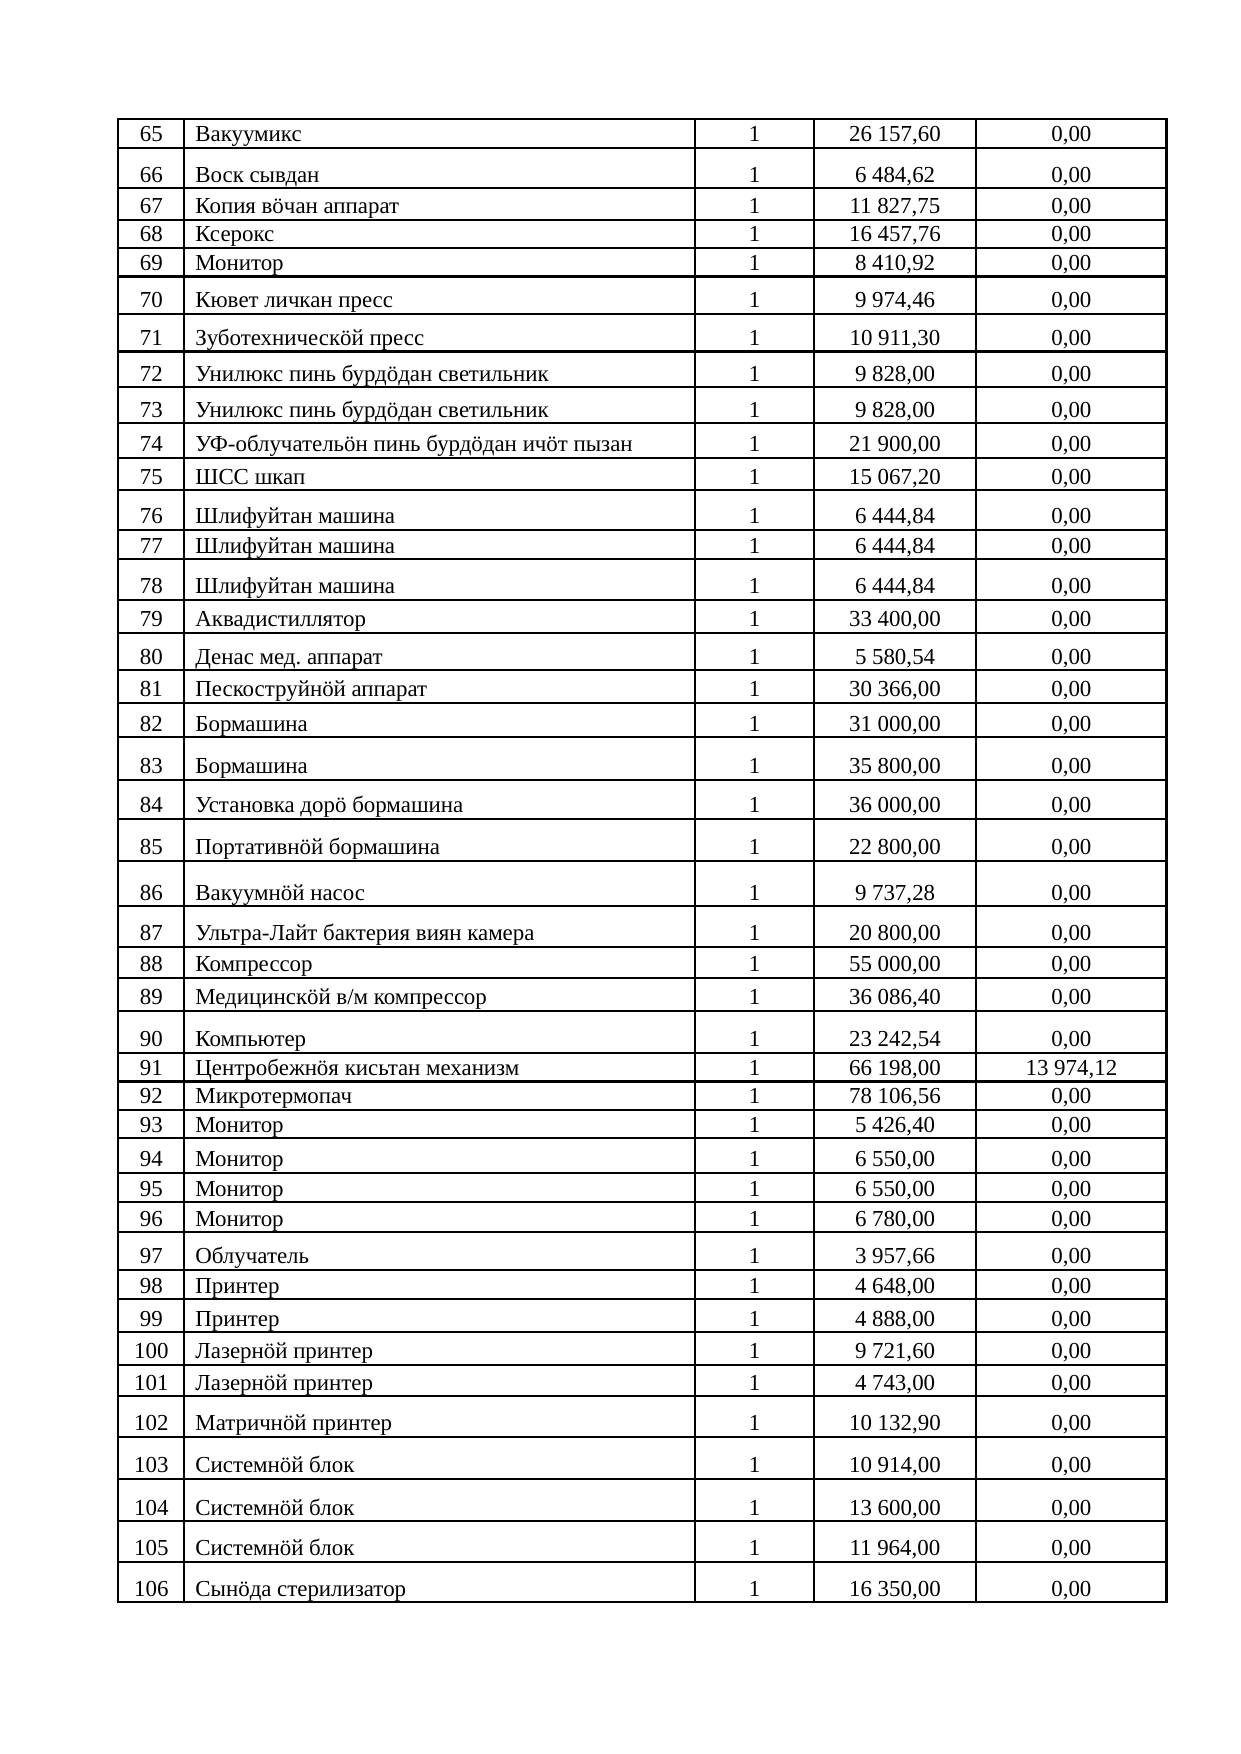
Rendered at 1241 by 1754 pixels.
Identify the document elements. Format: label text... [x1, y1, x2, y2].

table_cell 4 888,00 [815, 1300, 975, 1331]
table_cell 0,00 [977, 491, 1165, 528]
table_cell 66 198,00 [815, 1054, 975, 1080]
table_cell 0,00 [977, 1438, 1165, 1478]
table_cell Микротермопач [185, 1083, 694, 1109]
table_cell 9 828,00 [815, 388, 975, 422]
table_cell 95 [119, 1174, 183, 1201]
table_cell 6 550,00 [815, 1139, 975, 1172]
table_cell Принтер [185, 1271, 694, 1298]
table_cell 0,00 [977, 120, 1165, 147]
table_cell Бормашина [185, 704, 694, 736]
table_cell 1 [696, 1333, 813, 1364]
table_cell 73 [119, 388, 183, 422]
table_cell 98 [119, 1271, 183, 1298]
table_cell 1 [696, 278, 813, 313]
table_cell 87 [119, 907, 183, 946]
table_cell Системнӧй блок [185, 1480, 694, 1520]
table_cell 69 [119, 249, 183, 275]
table_cell Ультра-Лайт бактерия виян камера [185, 907, 694, 946]
table_cell 0,00 [977, 1480, 1165, 1520]
table_cell 0,00 [977, 1233, 1165, 1268]
table_cell 68 [119, 221, 183, 247]
table_cell 92 [119, 1083, 183, 1109]
table_cell 15 067,20 [815, 459, 975, 489]
table_cell 1 [696, 979, 813, 1010]
table_cell Медицинскӧй в/м компрессор [185, 979, 694, 1010]
table_cell 0,00 [977, 1366, 1165, 1395]
table_cell 0,00 [977, 424, 1165, 457]
table_cell 105 [119, 1522, 183, 1561]
table_cell 0,00 [977, 601, 1165, 632]
table_cell 1 [696, 315, 813, 350]
table_cell 1 [696, 491, 813, 528]
table_cell 1 [696, 1139, 813, 1172]
table_cell 88 [119, 948, 183, 977]
table_cell Унилюкс пинь бурдӧдан светильник [185, 388, 694, 422]
table_cell Монитор [185, 1203, 694, 1231]
table_cell 5 580,54 [815, 634, 975, 669]
table_cell 103 [119, 1438, 183, 1478]
table_cell УФ-облучательӧн пинь бурдӧдан ичӧт пызан [185, 424, 694, 457]
table_cell 0,00 [977, 315, 1165, 350]
table_cell 101 [119, 1366, 183, 1395]
table_cell 94 [119, 1139, 183, 1172]
table_cell 6 444,84 [815, 560, 975, 599]
table_cell 10 911,30 [815, 315, 975, 350]
table_cell 1 [696, 221, 813, 247]
table_cell 66 [119, 149, 183, 187]
table_cell 35 800,00 [815, 738, 975, 778]
table_cell 10 132,90 [815, 1397, 975, 1436]
table_cell 1 [696, 1522, 813, 1561]
table_cell Монитор [185, 1139, 694, 1172]
table_cell 1 [696, 1563, 813, 1601]
table_cell 0,00 [977, 1174, 1165, 1201]
table_cell 0,00 [977, 531, 1165, 558]
table_cell 1 [696, 189, 813, 218]
table_cell 55 000,00 [815, 948, 975, 977]
table_cell 30 366,00 [815, 671, 975, 702]
table_cell 0,00 [977, 1300, 1165, 1331]
table_cell 0,00 [977, 1083, 1165, 1109]
table_cell 1 [696, 1083, 813, 1109]
table_cell 6 780,00 [815, 1203, 975, 1231]
table_cell Компьютер [185, 1012, 694, 1052]
table_cell Принтер [185, 1300, 694, 1331]
table_cell Вакуумикс [185, 120, 694, 147]
table_cell 1 [696, 560, 813, 599]
table_cell 1 [696, 704, 813, 736]
table_cell 0,00 [977, 1563, 1165, 1601]
table_cell 10 914,00 [815, 1438, 975, 1478]
table_cell 36 086,40 [815, 979, 975, 1010]
table_cell 0,00 [977, 1522, 1165, 1561]
table_cell Монитор [185, 1111, 694, 1137]
table_cell 1 [696, 1366, 813, 1395]
table_cell 1 [696, 1271, 813, 1298]
table_cell 77 [119, 531, 183, 558]
table_cell 1 [696, 1054, 813, 1080]
table_cell 74 [119, 424, 183, 457]
table_cell 70 [119, 278, 183, 313]
table_cell Компрессор [185, 948, 694, 977]
table_cell 86 [119, 862, 183, 905]
table_cell 1 [696, 459, 813, 489]
table_cell 0,00 [977, 1271, 1165, 1298]
table_cell 85 [119, 820, 183, 860]
table_cell 0,00 [977, 781, 1165, 817]
table_cell 1 [696, 1012, 813, 1052]
table_cell 21 900,00 [815, 424, 975, 457]
table_cell 8 410,92 [815, 249, 975, 275]
table_cell 102 [119, 1397, 183, 1436]
table_cell 0,00 [977, 671, 1165, 702]
table_cell 1 [696, 634, 813, 669]
table_cell 104 [119, 1480, 183, 1520]
table_cell 1 [696, 671, 813, 702]
table_cell 1 [696, 353, 813, 386]
table_cell 100 [119, 1333, 183, 1364]
table_cell Шлифуйтан машина [185, 560, 694, 599]
table_cell 0,00 [977, 560, 1165, 599]
table_cell 0,00 [977, 189, 1165, 218]
table_cell 0,00 [977, 1111, 1165, 1137]
table_cell 1 [696, 388, 813, 422]
table_cell 1 [696, 149, 813, 187]
table_cell 0,00 [977, 1139, 1165, 1172]
table_cell 11 964,00 [815, 1522, 975, 1561]
table_cell 16 457,76 [815, 221, 975, 247]
table_cell Шлифуйтан машина [185, 531, 694, 558]
table_cell Ксерокс [185, 221, 694, 247]
table_cell 0,00 [977, 738, 1165, 778]
table_cell 26 157,60 [815, 120, 975, 147]
table_cell 33 400,00 [815, 601, 975, 632]
table_cell 20 800,00 [815, 907, 975, 946]
table_cell Портативнӧй бормашина [185, 820, 694, 860]
table_cell 0,00 [977, 1397, 1165, 1436]
table_cell 76 [119, 491, 183, 528]
table_cell 99 [119, 1300, 183, 1331]
table_cell 0,00 [977, 948, 1165, 977]
table_cell 1 [696, 424, 813, 457]
table_cell 0,00 [977, 388, 1165, 422]
table_cell 0,00 [977, 249, 1165, 275]
table_cell 71 [119, 315, 183, 350]
table_cell 0,00 [977, 1012, 1165, 1052]
table_cell 1 [696, 948, 813, 977]
table_cell 13 974,12 [977, 1054, 1165, 1080]
table_cell 23 242,54 [815, 1012, 975, 1052]
table_cell 0,00 [977, 862, 1165, 905]
table_cell 0,00 [977, 459, 1165, 489]
table_cell 75 [119, 459, 183, 489]
table_cell 11 827,75 [815, 189, 975, 218]
table_cell Воск сывдан [185, 149, 694, 187]
table_cell 96 [119, 1203, 183, 1231]
table_cell Шлифуйтан машина [185, 491, 694, 528]
table_cell 106 [119, 1563, 183, 1601]
table_cell Пескоструйнӧй аппарат [185, 671, 694, 702]
table_cell 97 [119, 1233, 183, 1268]
table_cell 82 [119, 704, 183, 736]
table_cell ШСС шкап [185, 459, 694, 489]
table_cell 0,00 [977, 979, 1165, 1010]
table_cell 9 828,00 [815, 353, 975, 386]
table_cell 31 000,00 [815, 704, 975, 736]
table_cell 80 [119, 634, 183, 669]
table_cell Лазернӧй принтер [185, 1366, 694, 1395]
table_cell 1 [696, 531, 813, 558]
table_cell 78 106,56 [815, 1083, 975, 1109]
table_cell 0,00 [977, 353, 1165, 386]
table_cell 4 743,00 [815, 1366, 975, 1395]
table_cell 13 600,00 [815, 1480, 975, 1520]
table_cell 1 [696, 907, 813, 946]
table_cell 9 737,28 [815, 862, 975, 905]
table_cell 1 [696, 1203, 813, 1231]
table_cell Монитор [185, 249, 694, 275]
table_cell 1 [696, 1480, 813, 1520]
table_cell Кювет личкан пресс [185, 278, 694, 313]
table_cell 89 [119, 979, 183, 1010]
table_cell 6 550,00 [815, 1174, 975, 1201]
table_cell 1 [696, 820, 813, 860]
table_cell 0,00 [977, 634, 1165, 669]
table_cell 9 974,46 [815, 278, 975, 313]
table_cell 93 [119, 1111, 183, 1137]
table_cell 1 [696, 738, 813, 778]
table_cell Бормашина [185, 738, 694, 778]
table_cell 6 484,62 [815, 149, 975, 187]
table_cell Денас мед. аппарат [185, 634, 694, 669]
table_cell Центробежнӧя кисьтан механизм [185, 1054, 694, 1080]
table_cell 36 000,00 [815, 781, 975, 817]
table_cell 1 [696, 862, 813, 905]
table_cell 65 [119, 120, 183, 147]
table_cell 1 [696, 1174, 813, 1201]
table_cell 0,00 [977, 820, 1165, 860]
table_cell 5 426,40 [815, 1111, 975, 1137]
table_cell Зуботехническӧй пресс [185, 315, 694, 350]
table_cell Системнӧй блок [185, 1522, 694, 1561]
table_cell 0,00 [977, 704, 1165, 736]
table_cell 1 [696, 1300, 813, 1331]
table_cell 90 [119, 1012, 183, 1052]
table_cell Облучатель [185, 1233, 694, 1268]
table_cell 22 800,00 [815, 820, 975, 860]
table_cell 6 444,84 [815, 531, 975, 558]
table_cell 83 [119, 738, 183, 778]
table_cell 67 [119, 189, 183, 218]
table_cell 1 [696, 601, 813, 632]
table_cell 1 [696, 1397, 813, 1436]
table_cell 84 [119, 781, 183, 817]
table_cell 0,00 [977, 149, 1165, 187]
table_cell 1 [696, 1233, 813, 1268]
table_cell Лазернӧй принтер [185, 1333, 694, 1364]
table_cell 1 [696, 120, 813, 147]
table_cell Унилюкс пинь бурдӧдан светильник [185, 353, 694, 386]
table_cell Копия вӧчан аппарат [185, 189, 694, 218]
table_cell 0,00 [977, 1203, 1165, 1231]
table_cell Монитор [185, 1174, 694, 1201]
table_cell 0,00 [977, 1333, 1165, 1364]
table_cell 79 [119, 601, 183, 632]
table_cell 3 957,66 [815, 1233, 975, 1268]
table_cell Сынӧда стерилизатор [185, 1563, 694, 1601]
table_cell 0,00 [977, 221, 1165, 247]
table_cell 78 [119, 560, 183, 599]
table_cell 1 [696, 1111, 813, 1137]
table_cell Аквадистиллятор [185, 601, 694, 632]
table_cell 6 444,84 [815, 491, 975, 528]
table_cell 72 [119, 353, 183, 386]
table_cell 1 [696, 249, 813, 275]
table_cell 1 [696, 781, 813, 817]
table_cell 4 648,00 [815, 1271, 975, 1298]
table_cell 0,00 [977, 278, 1165, 313]
table_cell Установка дорӧ бормашина [185, 781, 694, 817]
table_cell Системнӧй блок [185, 1438, 694, 1478]
table_cell Вакуумнӧй насос [185, 862, 694, 905]
table_cell 16 350,00 [815, 1563, 975, 1601]
table_cell 1 [696, 1438, 813, 1478]
table_cell 91 [119, 1054, 183, 1080]
table_cell 9 721,60 [815, 1333, 975, 1364]
table_cell 0,00 [977, 907, 1165, 946]
table_cell 81 [119, 671, 183, 702]
table_cell Матричнӧй принтер [185, 1397, 694, 1436]
